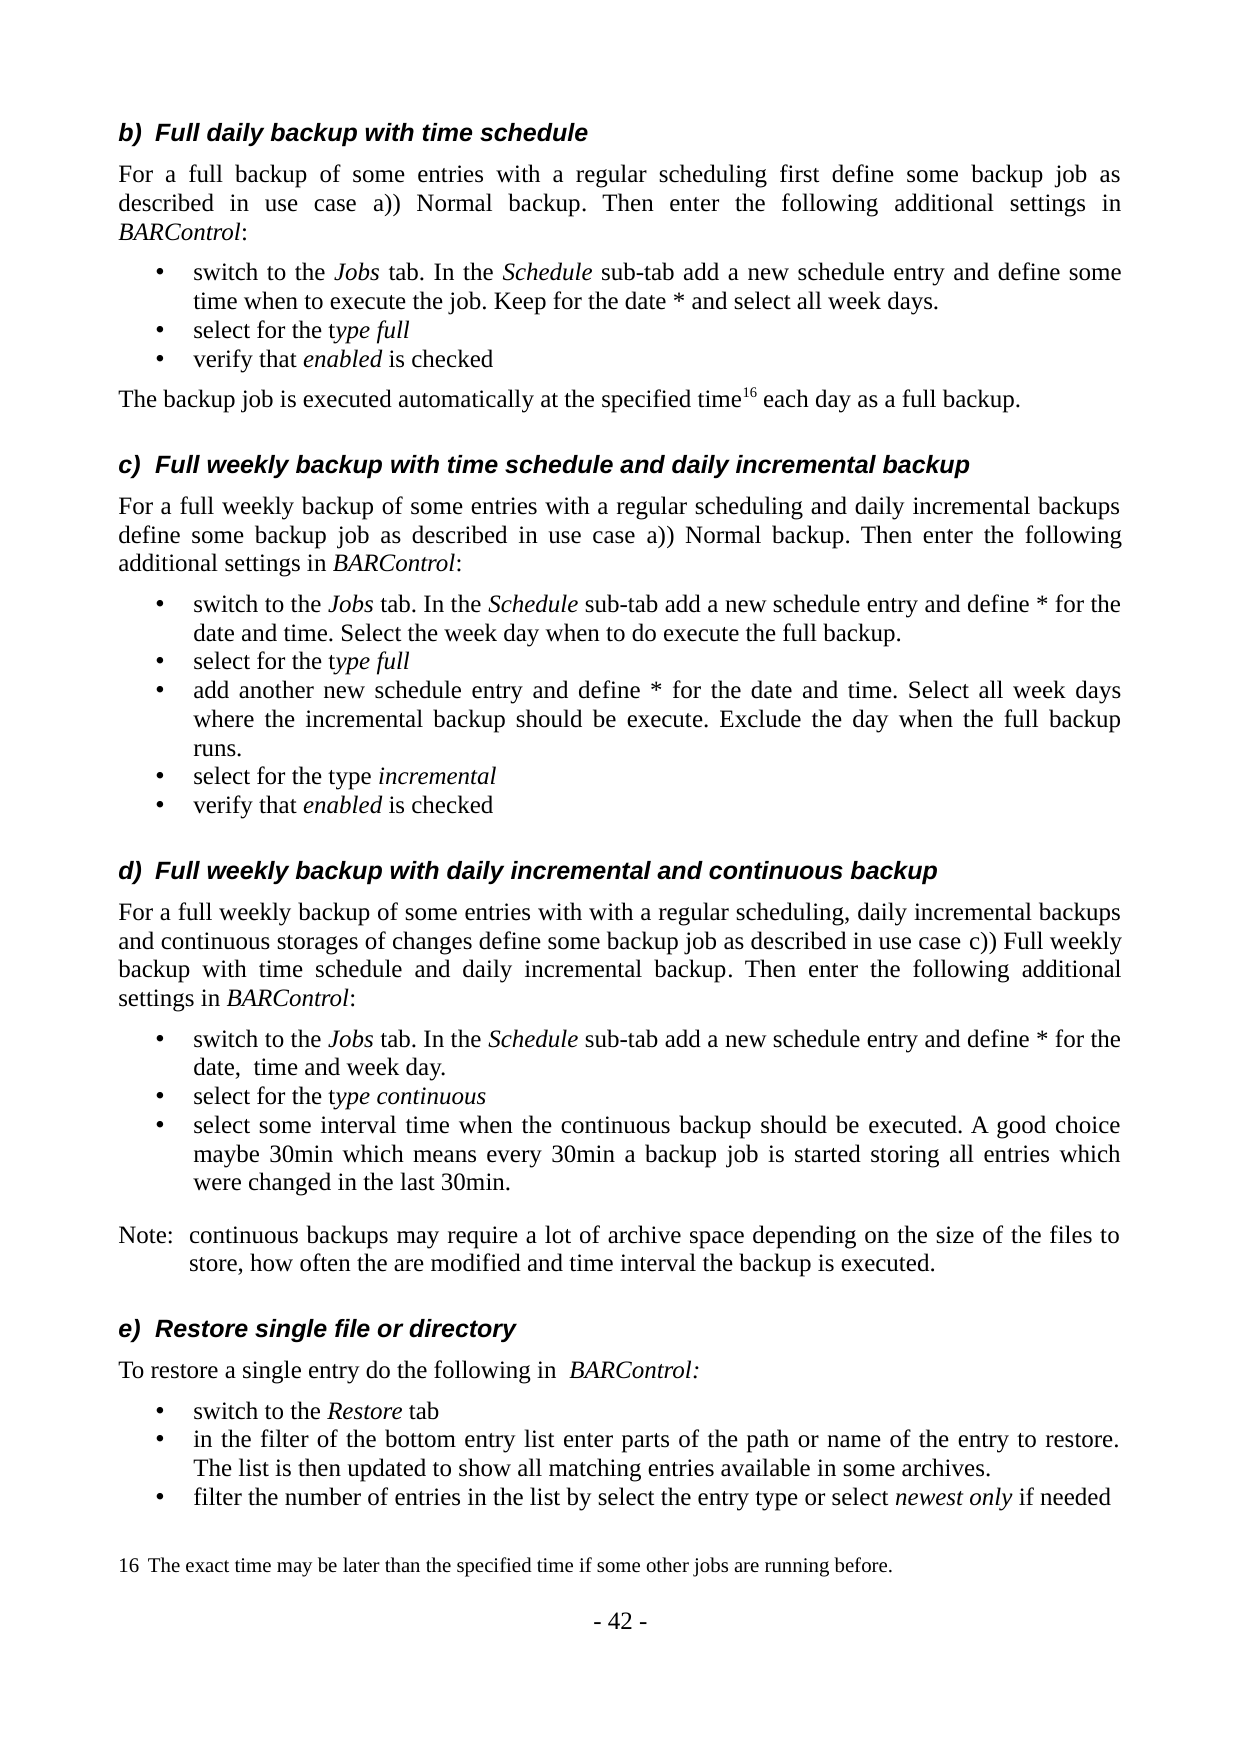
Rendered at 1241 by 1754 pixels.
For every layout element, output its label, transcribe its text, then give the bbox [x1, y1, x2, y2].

list switch to the Jobs tab. In the Schedule sub-tab add a new schedule entry and define * for the date and time. Select the week day when to do execute the full backup. [156, 589, 1122, 646]
text The backup job is executed automatically at the specified time each day as a full backup. [118, 384, 1122, 413]
subtitle Full weekly backup with time schedule and daily incremental backup [118, 450, 1122, 478]
list select some interval time when the continuous backup should be executed. A good choice maybe 30min which means every 30min a backup job is started storing all entries which were changed in the last 30min. [156, 1110, 1122, 1196]
list select for the type continuous [156, 1081, 1122, 1110]
subtitle Restore single file or directory [118, 1314, 1122, 1343]
subtitle Full weekly backup with daily incremental and continuous backup [118, 856, 1122, 884]
list select for the type full [156, 315, 1122, 344]
text To restore a single entry do the following in BARControl: [118, 1355, 1122, 1384]
subtitle Full daily backup with time schedule [118, 118, 1122, 147]
list verify that enabled is checked [156, 344, 1122, 372]
text For a full backup of some entries with a regular scheduling first define some backup job as described in use case a) Normal backup. Then enter the following additional settings in BARControl: [118, 159, 1122, 246]
text The exact time may be later than the specified time if some other jobs are running before. [118, 1553, 1122, 1577]
list verify that enabled is checked [156, 790, 1122, 819]
text For a full weekly backup of some entries with a regular scheduling and daily incremental backups define some backup job as described in use case a) Normal backup. Then enter the following additional settings in BARControl: [118, 491, 1122, 577]
text Note: continuous backups may require a lot of archive space depending on the size of the files to store, how often the are modified and time interval the backup is executed. [118, 1220, 1122, 1277]
list switch to the Restore tab [156, 1396, 1122, 1424]
list select for the type incremental [156, 761, 1122, 790]
list in the filter of the bottom entry list enter parts of the path or name of the entry to restore. The list is then updated to show all matching entries available in some archives. [156, 1424, 1122, 1482]
list switch to the Jobs tab. In the Schedule sub-tab add a new schedule entry and define * for the date, time and week day. [156, 1024, 1122, 1081]
list add another new schedule entry and define * for the date and time. Select all week days where the incremental backup should be execute. Exclude the day when the full backup runs. [156, 675, 1122, 761]
list select for the type full [156, 646, 1122, 675]
text For a full weekly backup of some entries with with a regular scheduling, daily incremental backups and continuous storages of changes define some backup job as described in use case c) Full weekly backup with time schedule and daily incremental backup. Then enter the following additional settings in BARControl: [118, 897, 1122, 1012]
list filter the number of entries in the list by select the entry type or select newest only if needed [156, 1482, 1122, 1511]
list switch to the Jobs tab. In the Schedule sub-tab add a new schedule entry and define some time when to execute the job. Keep for the date * and select all week days. [156, 257, 1122, 315]
